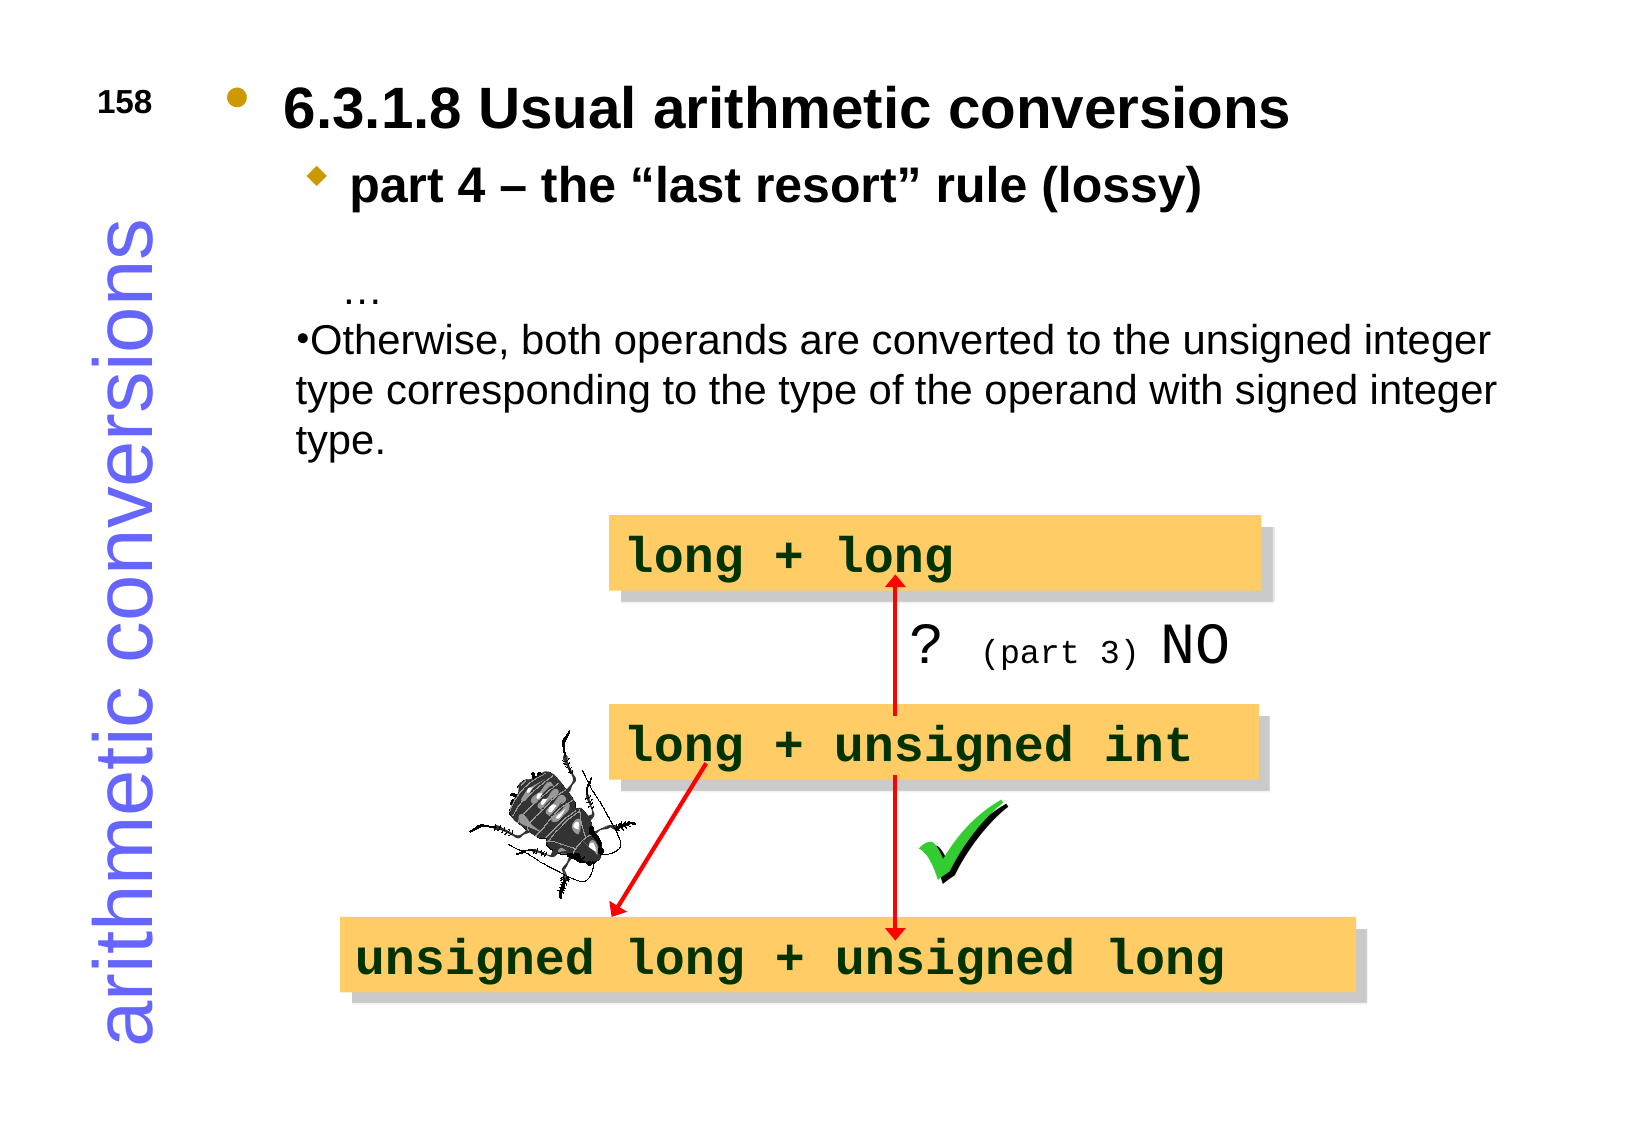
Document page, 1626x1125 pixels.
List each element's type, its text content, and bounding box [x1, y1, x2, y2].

text_box [563, 754, 571, 771]
text_box long + long [609, 515, 1262, 591]
list 6.3.1.8 Usual arithmetic conversions part 4 – the “last resort” rule (lossy) [212, 62, 1593, 1063]
text_box  [895, 763, 1085, 929]
text_box long + unsigned int [609, 704, 1259, 780]
text_box [500, 771, 616, 864]
text_box … Otherwise, both operands are converted to the unsigned integer type corresponding to the type of the operand with signed integer type. [280, 255, 1557, 471]
text_box [533, 848, 542, 854]
title arithmetic conversions [50, 54, 188, 1063]
text_box [561, 857, 572, 876]
text_box ? (part 3) NO [895, 597, 1274, 684]
text_box unsigned long + unsigned long [340, 916, 1357, 993]
text_box [568, 854, 581, 862]
